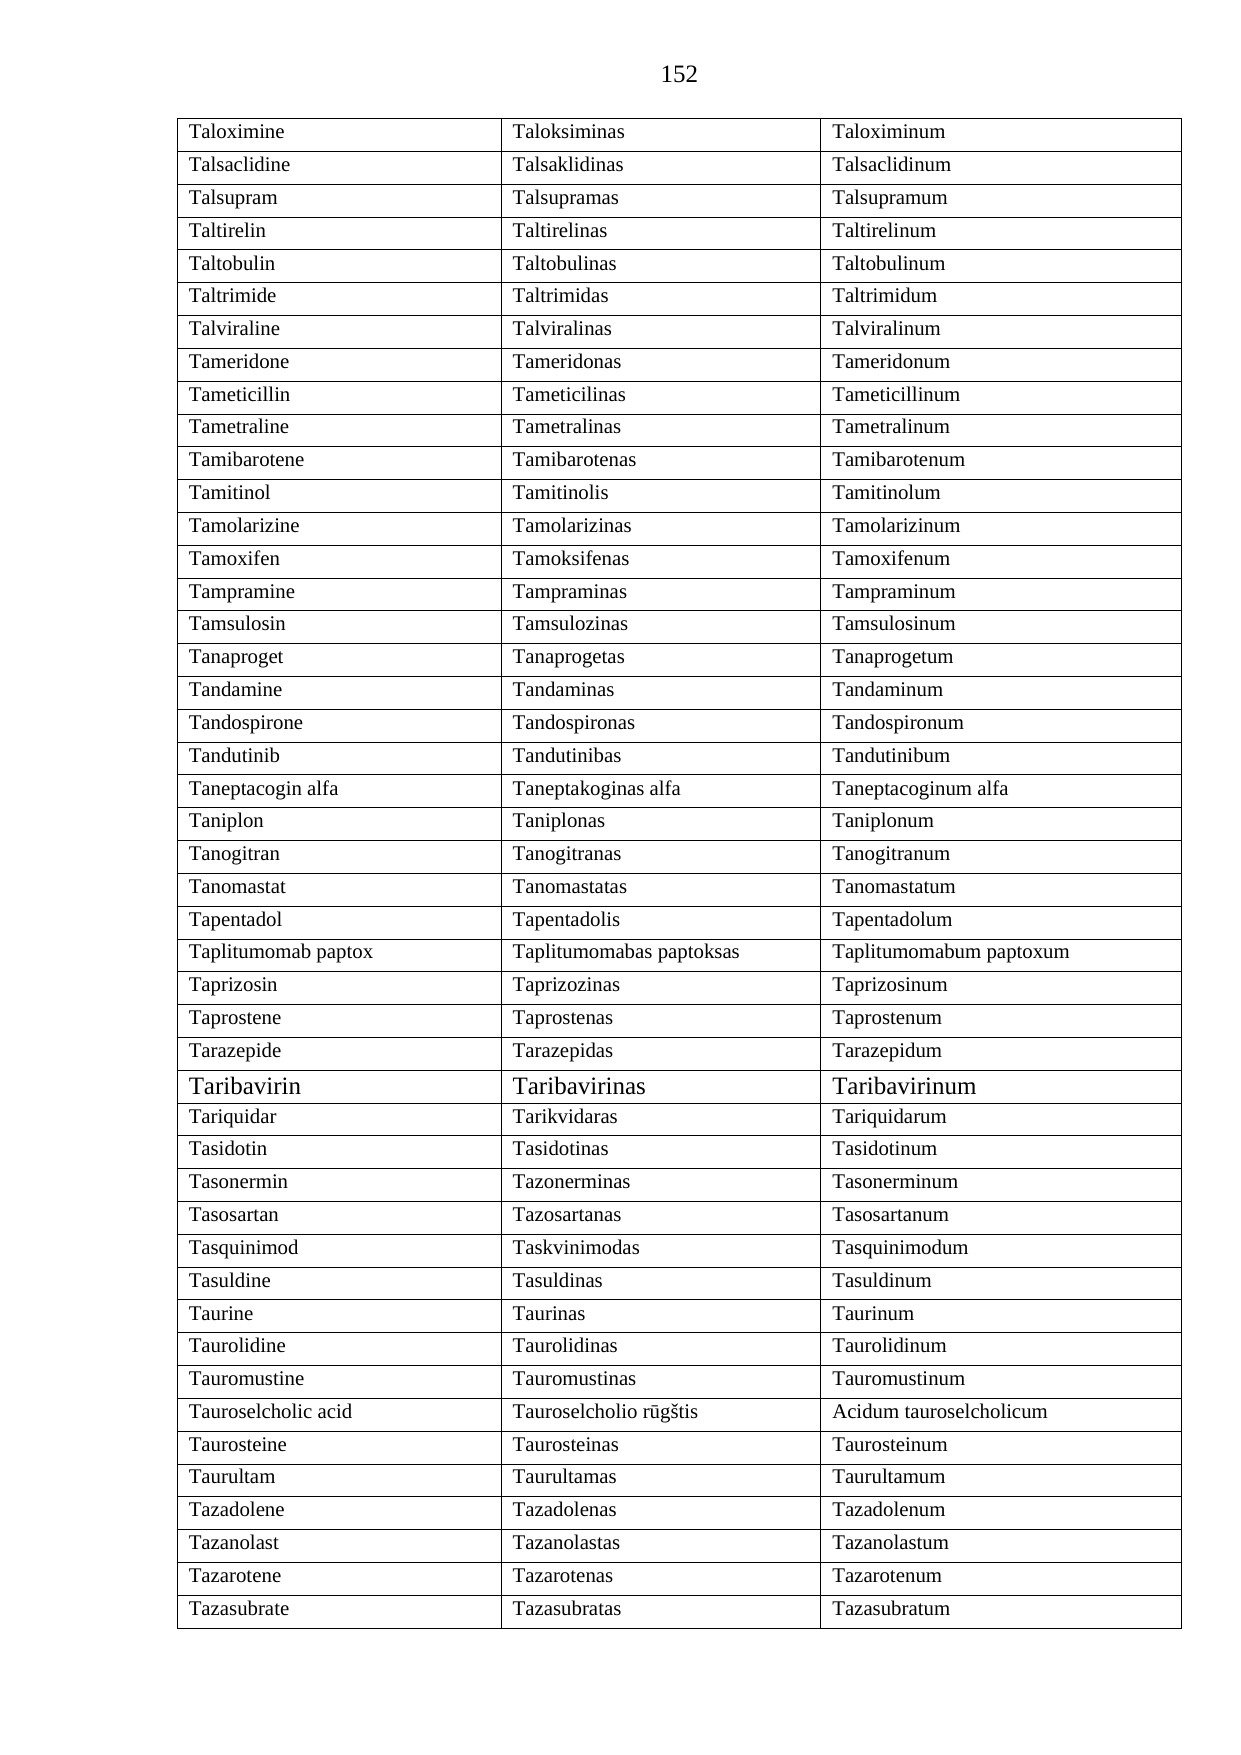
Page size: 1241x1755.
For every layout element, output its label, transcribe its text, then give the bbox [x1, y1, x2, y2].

table_cell Tasidotinum [821, 1136, 1181, 1168]
table_cell Taltrimidas [502, 283, 820, 315]
table_cell Taprizozinas [502, 972, 820, 1004]
table_cell Tauromustine [178, 1366, 501, 1398]
table_cell Tapentadolum [821, 907, 1181, 938]
table_cell Tampraminas [502, 579, 820, 610]
table_cell Taprostenas [502, 1005, 820, 1037]
table_cell Tauroselcholic acid [178, 1399, 501, 1431]
table_cell Talviraline [178, 316, 501, 348]
table_cell Taniplonas [502, 808, 820, 840]
table_cell Tandutinib [178, 743, 501, 774]
table_cell Tazasubrate [178, 1596, 501, 1627]
table_cell Taniplon [178, 808, 501, 840]
table_cell Tarazepide [178, 1038, 501, 1070]
table_cell Tamitinol [178, 480, 501, 512]
table_cell Tasuldinas [502, 1268, 820, 1299]
table_cell Taloksiminas [502, 119, 820, 151]
table_cell Tarikvidaras [502, 1104, 820, 1135]
table_cell Tazonerminas [502, 1169, 820, 1201]
table_cell Taurultamum [821, 1465, 1181, 1496]
table_cell Tasonerminum [821, 1169, 1181, 1201]
table_cell Tazadolenas [502, 1497, 820, 1529]
table_cell Tasosartanum [821, 1202, 1181, 1234]
table_cell Taribavirinas [502, 1071, 820, 1102]
table_cell Tasquinimodum [821, 1235, 1181, 1267]
table_cell Talsaclidinum [821, 152, 1181, 184]
table_cell Taltirelinum [821, 218, 1181, 249]
table_cell Tamitinolis [502, 480, 820, 512]
table_cell Taprostene [178, 1005, 501, 1037]
table_cell Tamibarotene [178, 447, 501, 479]
table_cell Tametralinum [821, 415, 1181, 446]
table_cell Tameticillin [178, 382, 501, 413]
table_cell Tarazepidas [502, 1038, 820, 1070]
table_cell Taurosteine [178, 1432, 501, 1463]
table_cell Tamibarotenum [821, 447, 1181, 479]
table_cell Tamsulosinum [821, 611, 1181, 643]
table_cell Tariquidar [178, 1104, 501, 1135]
table_cell Taniplonum [821, 808, 1181, 840]
table_cell Tamolarizinum [821, 513, 1181, 545]
table_cell Taurolidine [178, 1333, 501, 1365]
table_cell Tasuldinum [821, 1268, 1181, 1299]
table_cell Taneptakoginas alfa [502, 775, 820, 807]
table_cell Taurinas [502, 1300, 820, 1332]
table_cell Taurolidinas [502, 1333, 820, 1365]
table_cell Tazosartanas [502, 1202, 820, 1234]
table_cell Tanogitran [178, 841, 501, 873]
table_cell Tamsulosin [178, 611, 501, 643]
table_cell Taurine [178, 1300, 501, 1332]
table_cell Tazanolastum [821, 1530, 1181, 1562]
table_cell Tandospironum [821, 710, 1181, 742]
table_cell Tazanolast [178, 1530, 501, 1562]
table_cell Tameridone [178, 349, 501, 381]
table_cell Tazarotenas [502, 1563, 820, 1595]
table_cell Tampramine [178, 579, 501, 610]
table_cell Tametralinas [502, 415, 820, 446]
table_cell Taurolidinum [821, 1333, 1181, 1365]
table_cell Tameticillinum [821, 382, 1181, 413]
table_cell Tamolarizine [178, 513, 501, 545]
table_cell Tazadolene [178, 1497, 501, 1529]
table_cell Tametraline [178, 415, 501, 446]
table_cell Taltobulinum [821, 250, 1181, 282]
table_cell Taurosteinas [502, 1432, 820, 1463]
table_cell Taprizosin [178, 972, 501, 1004]
table_cell Taurosteinum [821, 1432, 1181, 1463]
table_cell Tameticilinas [502, 382, 820, 413]
table_cell Talviralinas [502, 316, 820, 348]
table_cell Tanaprogetum [821, 644, 1181, 676]
table_cell Tandamine [178, 677, 501, 709]
table_cell Tazasubratas [502, 1596, 820, 1627]
table_cell Tapentadolis [502, 907, 820, 938]
table_cell Tasonermin [178, 1169, 501, 1201]
table_cell Tanomastatum [821, 874, 1181, 906]
table_cell Taskvinimodas [502, 1235, 820, 1267]
table_cell Taltrimidum [821, 283, 1181, 315]
table_cell Talviralinum [821, 316, 1181, 348]
table_cell Taurultam [178, 1465, 501, 1496]
table_cell Tazanolastas [502, 1530, 820, 1562]
table_cell Taplitumomabum paptoxum [821, 940, 1181, 971]
table_cell Talsaklidinas [502, 152, 820, 184]
table_cell Talsupram [178, 185, 501, 217]
table_cell Talsupramas [502, 185, 820, 217]
table_cell Tasuldine [178, 1268, 501, 1299]
table_cell Tarazepidum [821, 1038, 1181, 1070]
table_cell Tandospirone [178, 710, 501, 742]
table_cell Tamoksifenas [502, 546, 820, 577]
table_cell Tanomastatas [502, 874, 820, 906]
table_cell Acidum tauroselcholicum [821, 1399, 1181, 1431]
table_cell Tamoxifenum [821, 546, 1181, 577]
table_cell Taplitumomab paptox [178, 940, 501, 971]
table_cell Tasosartan [178, 1202, 501, 1234]
table_cell Tariquidarum [821, 1104, 1181, 1135]
table_cell Taltobulinas [502, 250, 820, 282]
table_cell Tandaminas [502, 677, 820, 709]
table_cell Taurinum [821, 1300, 1181, 1332]
table_cell Tamitinolum [821, 480, 1181, 512]
table_cell Tanaproget [178, 644, 501, 676]
table_cell Talsaclidine [178, 152, 501, 184]
table_cell Tapentadol [178, 907, 501, 938]
table_cell Tasquinimod [178, 1235, 501, 1267]
table_cell Tamolarizinas [502, 513, 820, 545]
table_cell Tameridonas [502, 349, 820, 381]
table_cell Tasidotinas [502, 1136, 820, 1168]
table_cell Taltirelin [178, 218, 501, 249]
table_cell Tamoxifen [178, 546, 501, 577]
table_cell Tazarotene [178, 1563, 501, 1595]
table_cell Tauromustinum [821, 1366, 1181, 1398]
table_cell Talsupramum [821, 185, 1181, 217]
table_cell Taplitumomabas paptoksas [502, 940, 820, 971]
table_cell Taribavirin [178, 1071, 501, 1102]
table_cell Tauromustinas [502, 1366, 820, 1398]
table_cell Tauroselcholio rūgštis [502, 1399, 820, 1431]
table_cell Taneptacogin alfa [178, 775, 501, 807]
table_cell Tasidotin [178, 1136, 501, 1168]
table_cell Taltobulin [178, 250, 501, 282]
table_cell Taribavirinum [821, 1071, 1181, 1102]
table_cell Taneptacoginum alfa [821, 775, 1181, 807]
table_cell Tamibarotenas [502, 447, 820, 479]
table_cell Tazasubratum [821, 1596, 1181, 1627]
table_cell Tanogitranum [821, 841, 1181, 873]
table_cell Tampraminum [821, 579, 1181, 610]
table_cell Tandospironas [502, 710, 820, 742]
table_cell Tanomastat [178, 874, 501, 906]
table_cell Tazadolenum [821, 1497, 1181, 1529]
table_cell Tandaminum [821, 677, 1181, 709]
table_cell Tameridonum [821, 349, 1181, 381]
table_cell Tanaprogetas [502, 644, 820, 676]
table_cell Tazarotenum [821, 1563, 1181, 1595]
table_cell Taltrimide [178, 283, 501, 315]
table_cell Taltirelinas [502, 218, 820, 249]
table_cell Taprizosinum [821, 972, 1181, 1004]
table_cell Taloximinum [821, 119, 1181, 151]
table_cell Taurultamas [502, 1465, 820, 1496]
table_cell Taprostenum [821, 1005, 1181, 1037]
table_cell Tandutinibas [502, 743, 820, 774]
table_cell Taloximine [178, 119, 501, 151]
table_cell Tanogitranas [502, 841, 820, 873]
table_cell Tandutinibum [821, 743, 1181, 774]
table_cell Tamsulozinas [502, 611, 820, 643]
